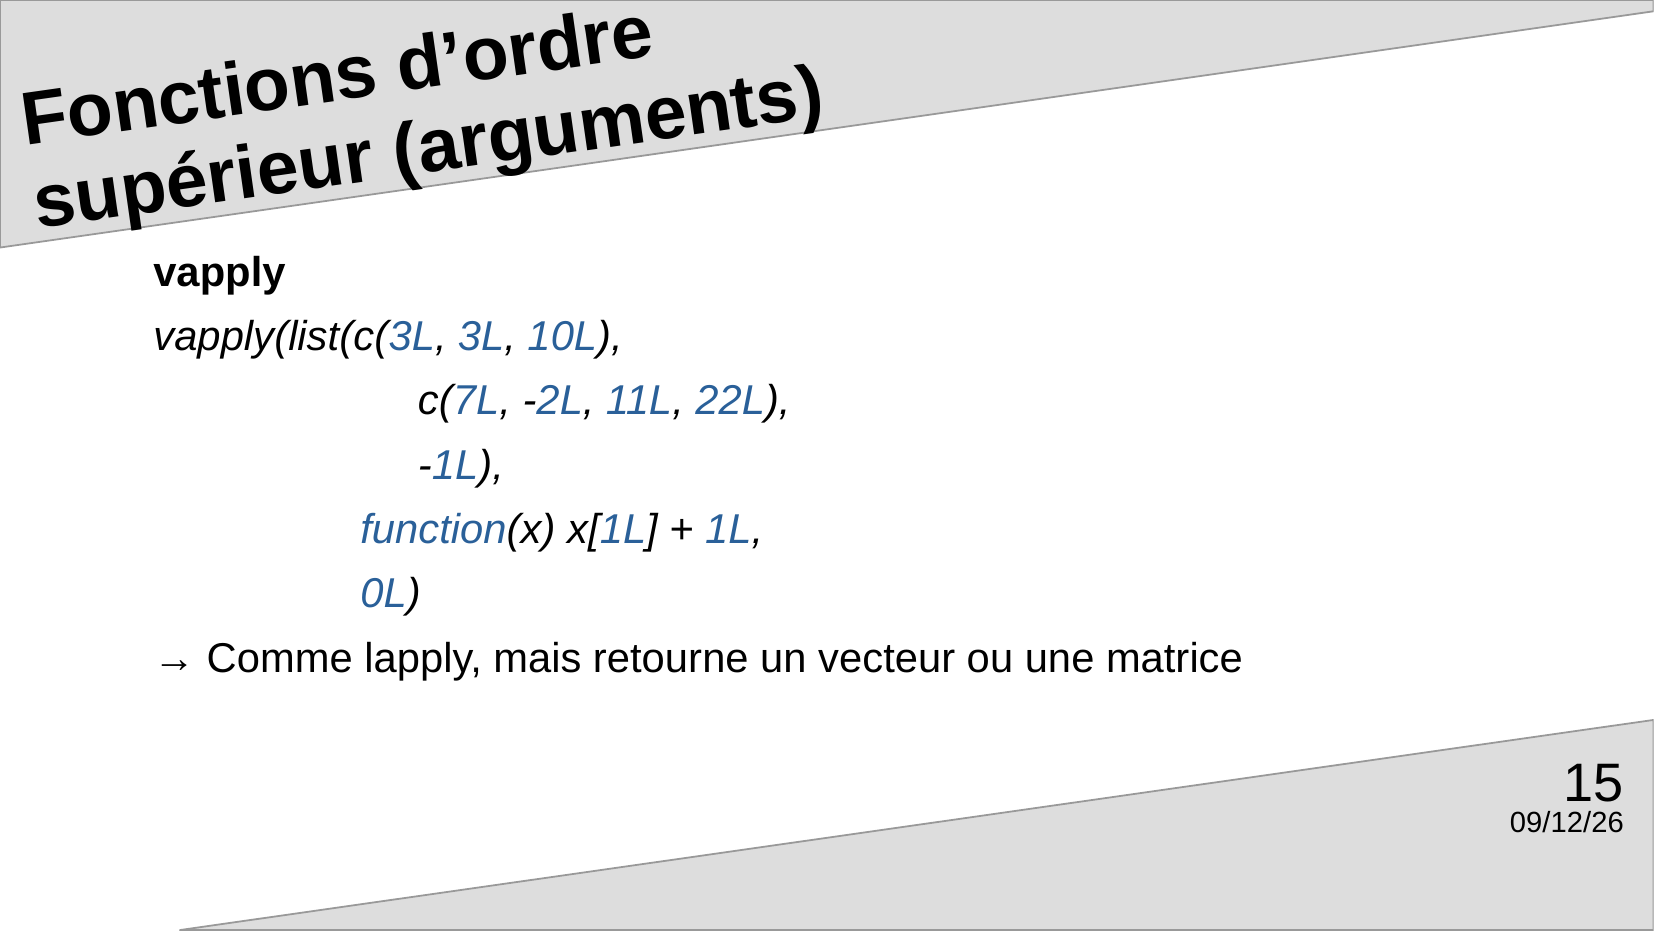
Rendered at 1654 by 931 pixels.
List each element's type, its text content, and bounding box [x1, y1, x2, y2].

title Fonctions d’ordre supérieur (arguments) [16, 0, 1502, 245]
list vapply vapply(list(c(3L, 3L, 10L), c(7L, -2L, 11L, 22L), -1L), function(x) x[1L] + 1L, 0L) → Comme lapply, mais retourne un vecteur ou une matrice [82, 248, 1538, 789]
